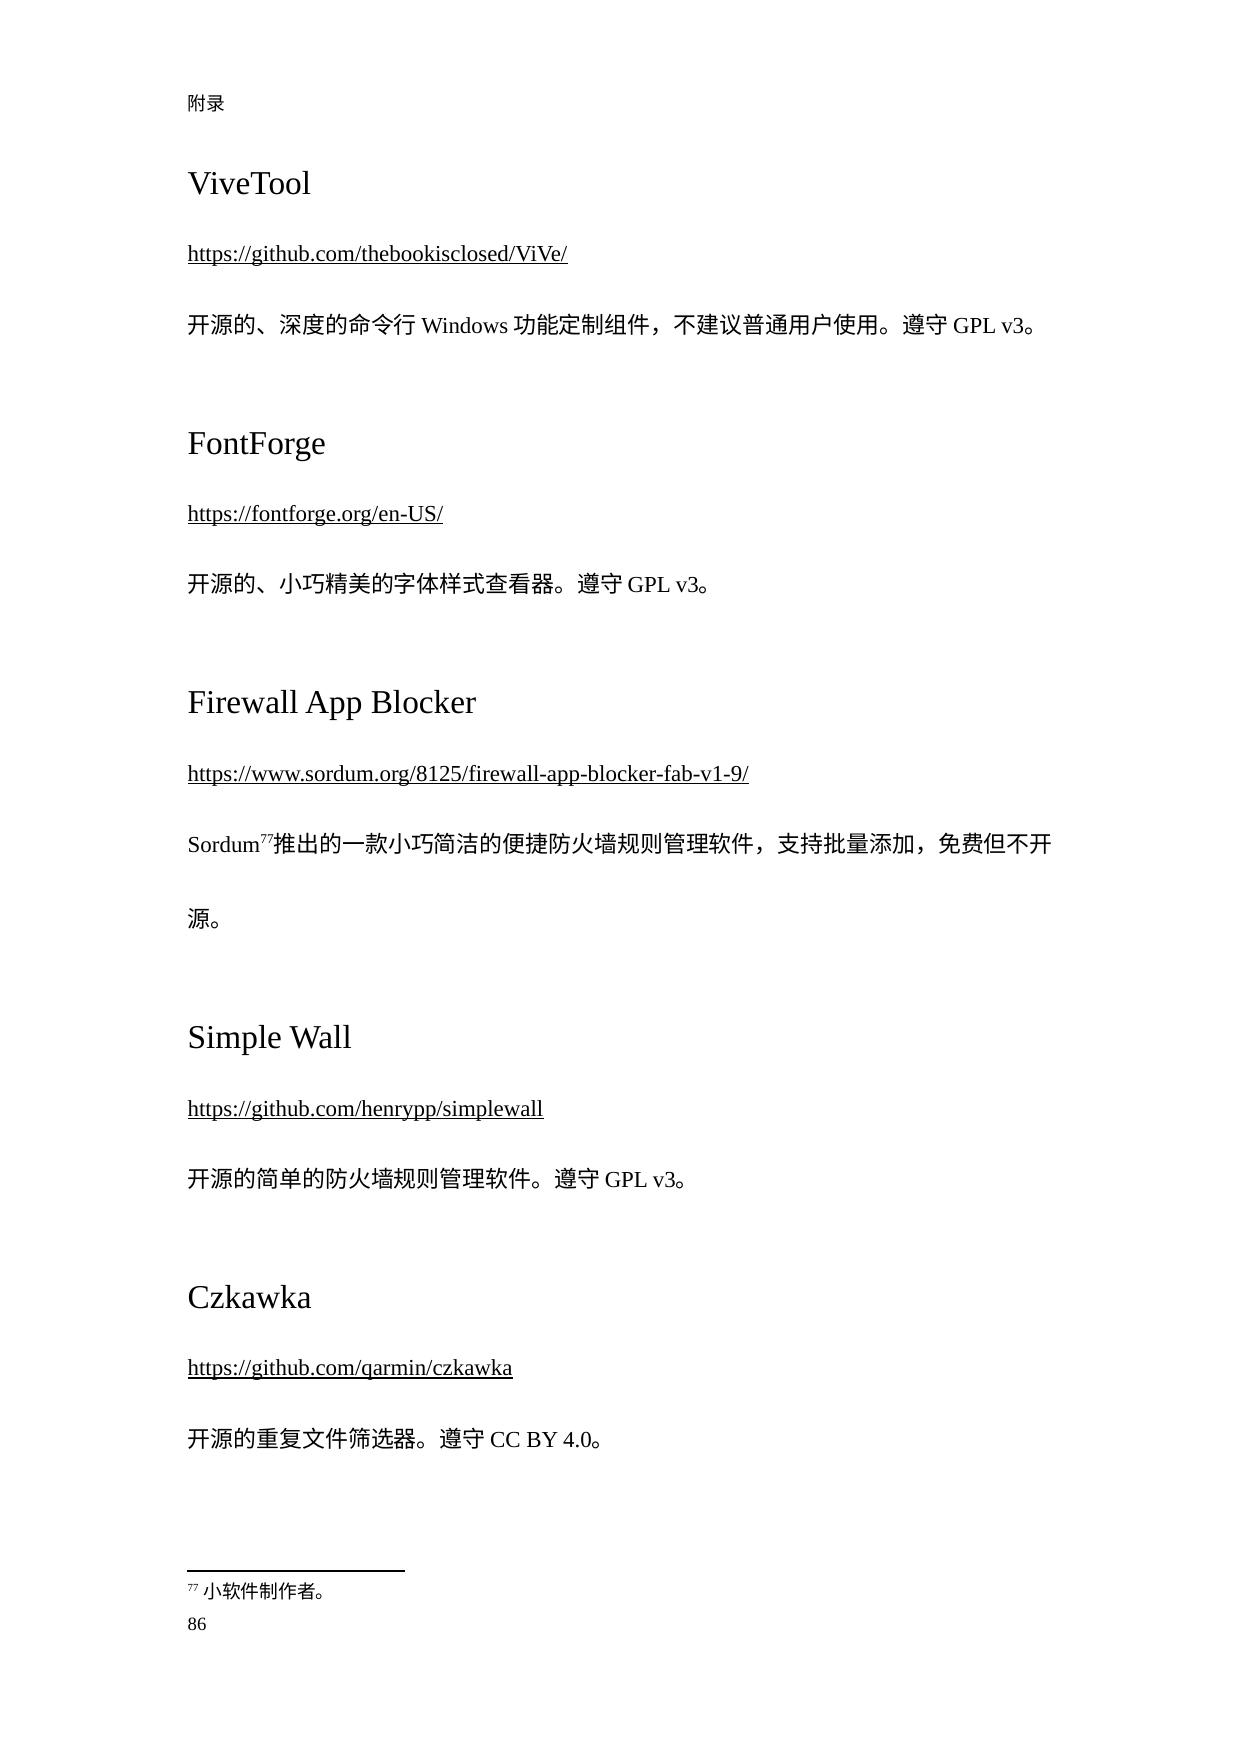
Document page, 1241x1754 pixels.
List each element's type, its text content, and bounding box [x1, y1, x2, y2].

text https://github.com/qarmin/czkawka [187, 1351, 1053, 1384]
text https://github.com/thebookisclosed/ViVe/ [187, 237, 1053, 270]
subtitle Czkawka [187, 1264, 1053, 1329]
subtitle FontForge [187, 410, 1053, 475]
text 开源的、小巧精美的字体样式查看器。遵守GPL v3。 [187, 550, 1053, 615]
text https://fontforge.org/en-US/ [187, 497, 1053, 529]
text https://github.com/henrypp/simplewall [187, 1092, 1053, 1124]
subtitle Firewall App Blocker [187, 669, 1053, 734]
text 开源的简单的防火墙规则管理软件。遵守GPL v3。 [187, 1145, 1053, 1210]
text https://www.sordum.org/8125/firewall-app-blocker-fab-v1-9/ [187, 757, 1053, 789]
text 开源的重复文件筛选器。遵守CC BY 4.0。 [187, 1405, 1053, 1470]
text 开源的、深度的命令行Windows功能定制组件，不建议普通用户使用。遵守GPL v3。 [187, 291, 1053, 356]
text Sordum推出的一款小巧简洁的便捷防火墙规则管理软件，支持批量添加，免费但不开源。 [187, 810, 1053, 950]
subtitle Simple Wall [187, 1004, 1053, 1069]
subtitle ViveTool [187, 150, 1053, 215]
text 小软件制作者。 [187, 1577, 1053, 1604]
